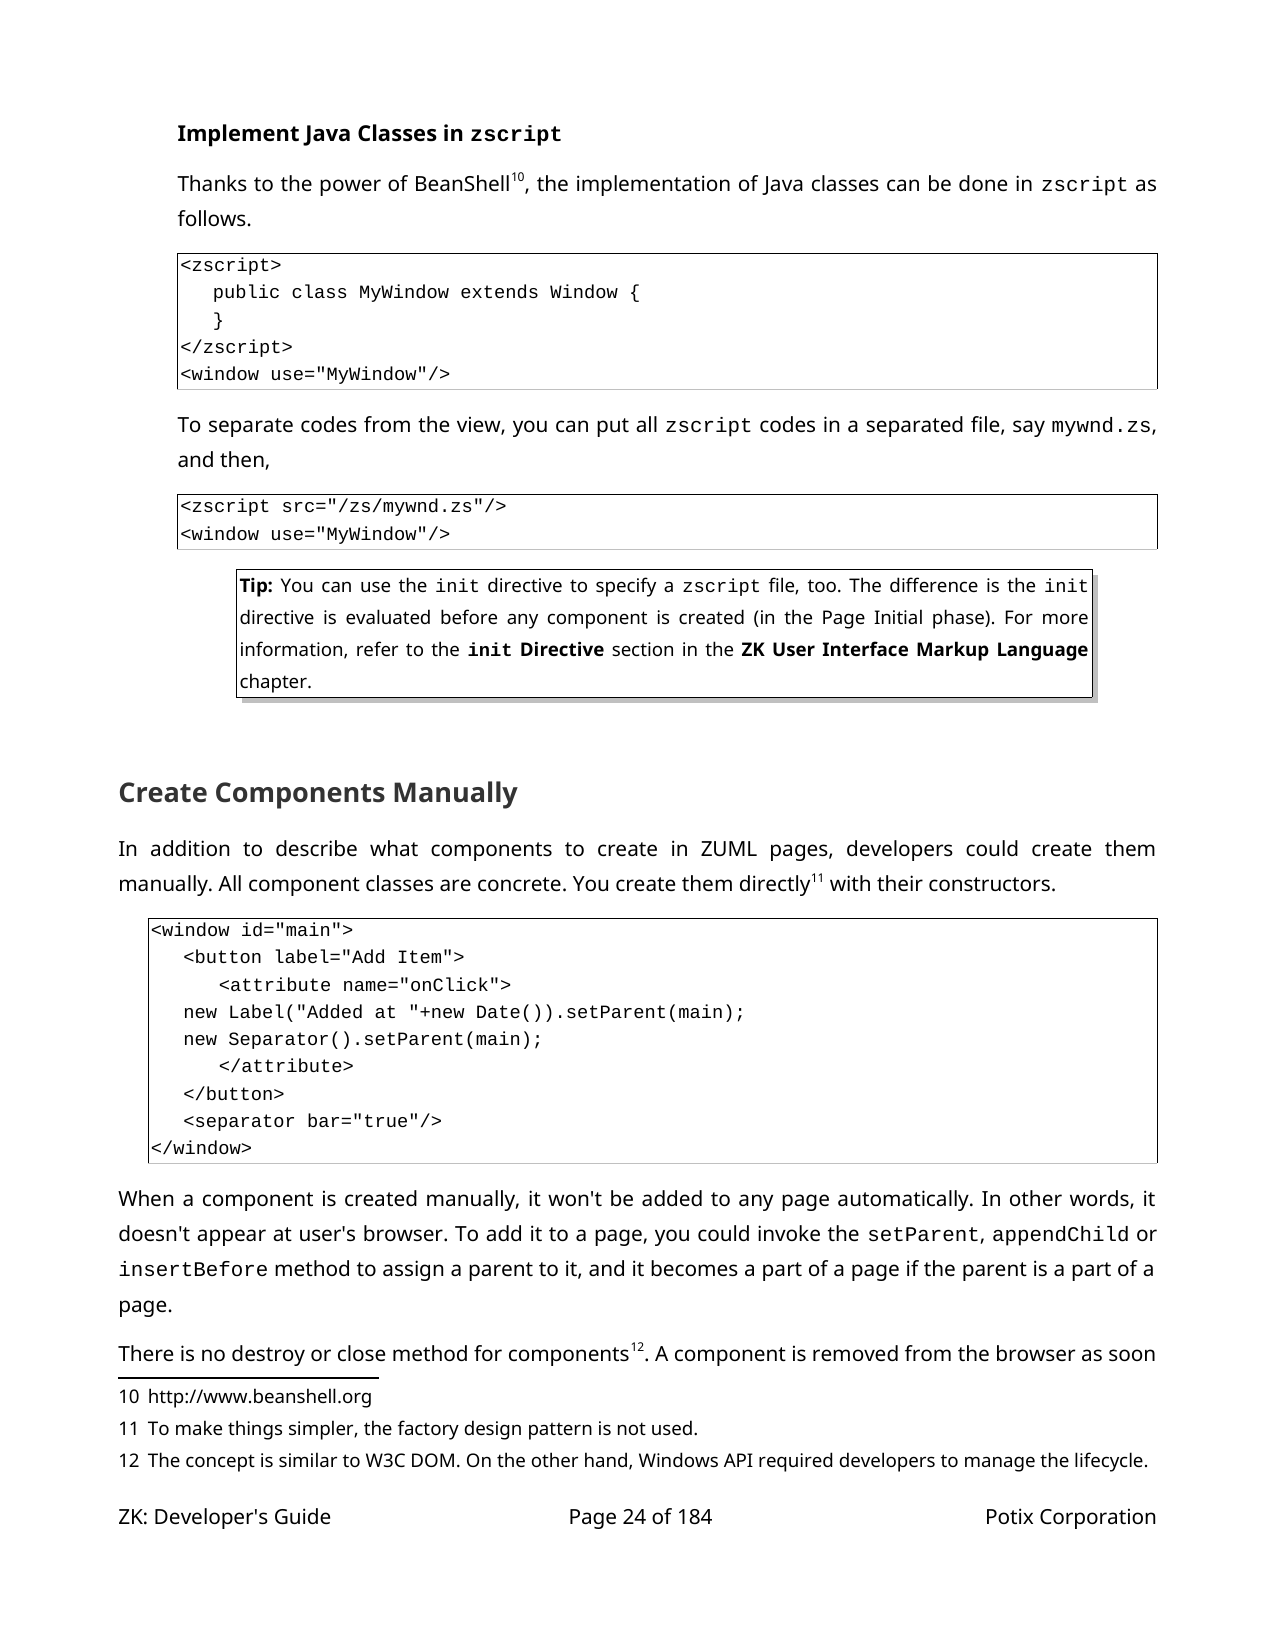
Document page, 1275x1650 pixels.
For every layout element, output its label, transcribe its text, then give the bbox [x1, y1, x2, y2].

text <zscript src="/zs/mywnd.zs"/> [178, 495, 1157, 518]
text <window id="main"> [149, 919, 1157, 942]
text new Label("Added at "+new Date()).setParent(main); [149, 1000, 1157, 1024]
text </button> [149, 1081, 1157, 1106]
text new Separator().setParent(main); [149, 1027, 1157, 1051]
text To make things simpler, the factory design pattern is not used. [118, 1416, 1157, 1441]
text To separate codes from the view, you can put all zscript codes in a separated file, say mywnd.zs, and then, [177, 410, 1157, 474]
text </window> [149, 1136, 1157, 1163]
text <separator bar="true"/> [149, 1108, 1157, 1133]
text When a component is created manually, it won't be added to any page automatically. In other words, it doesn't appear at user's browser. To add it to a page, you could invoke the setParent, appendChild or insertBefore method to assign a parent to it, and it becomes a part of a page if the parent is a part of a page. [118, 1184, 1157, 1318]
text Thanks to the power of BeanShell, the implementation of Java classes can be done in zscript as follows. [177, 169, 1157, 233]
text <attribute name="onClick"> [149, 973, 1157, 997]
text </attribute> [149, 1054, 1157, 1078]
text <button label="Add Item"> [149, 945, 1157, 970]
text <window use="MyWindow"/> [178, 521, 1157, 549]
text } [178, 308, 1157, 332]
subtitle Create Components Manually [118, 774, 1157, 811]
subtitle Implement Java Classes in zscript [177, 118, 1157, 148]
text <zscript> [178, 254, 1157, 277]
text public class MyWindow extends Window { [178, 280, 1157, 305]
text </zscript> [178, 335, 1157, 359]
text In addition to describe what components to create in ZUML pages, developers could create them manually. All component classes are concrete. You create them directly with their constructors. [118, 834, 1157, 898]
text Tip: You can use the init directive to specify a zscript file, too. The difference is the init directive is evaluated before any component is created (in the Page Initial phase). For more information, refer to the init Directive section in the ZK User Interface Markup Language chapter. [237, 570, 1092, 697]
text <window use="MyWindow"/> [178, 362, 1157, 389]
text The concept is similar to W3C DOM. On the other hand, Windows API required developers to manage the lifecycle. [118, 1447, 1157, 1473]
text There is no destroy or close method for components. A component is removed from the browser as soon [118, 1339, 1157, 1367]
text http://www.beanshell.org [118, 1384, 1157, 1409]
